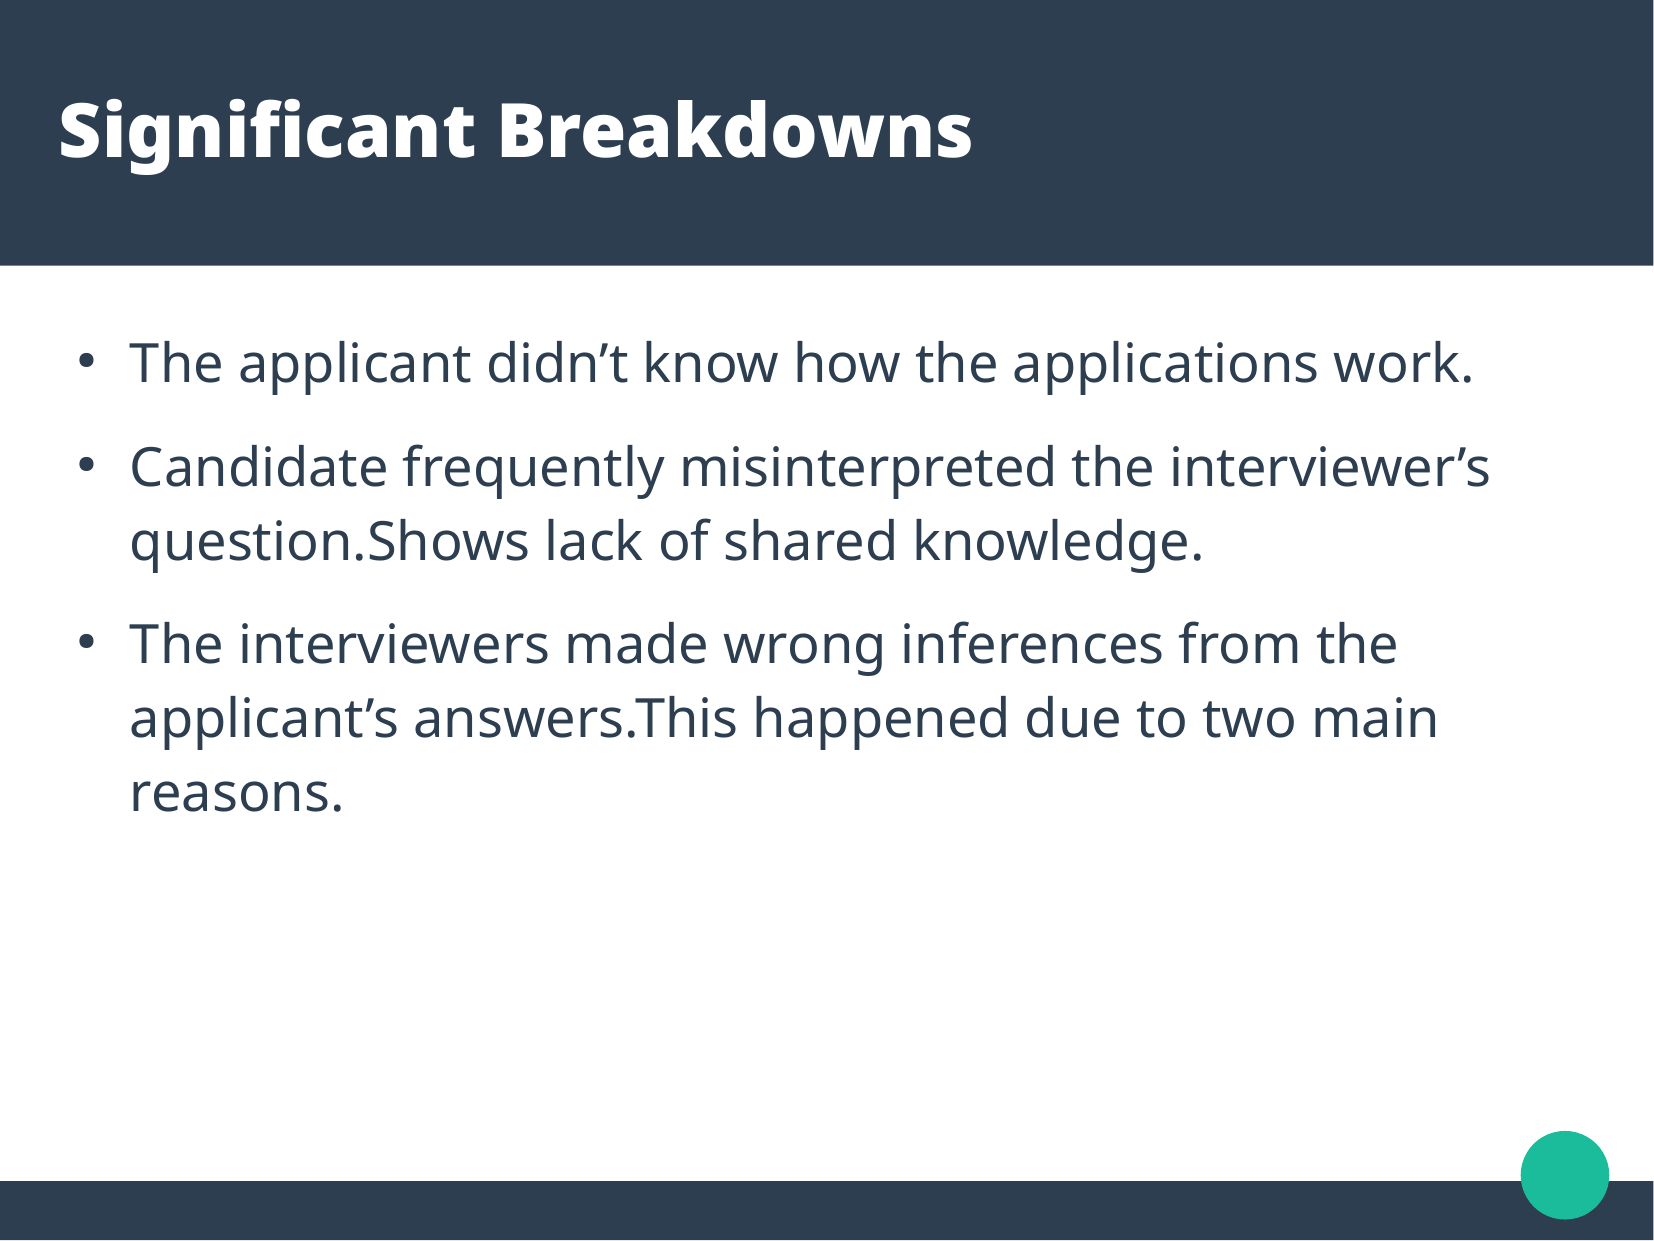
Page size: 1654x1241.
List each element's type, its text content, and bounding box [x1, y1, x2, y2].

list The applicant didn’t know how the applications work. Candidate frequently misinterpreted the interviewer’s question.Shows lack of shared knowledge. The interviewers made wrong inferences from the applicant’s answers.This happened due to two main reasons. [59, 324, 1595, 1152]
title Significant Breakdowns [59, 49, 1595, 207]
